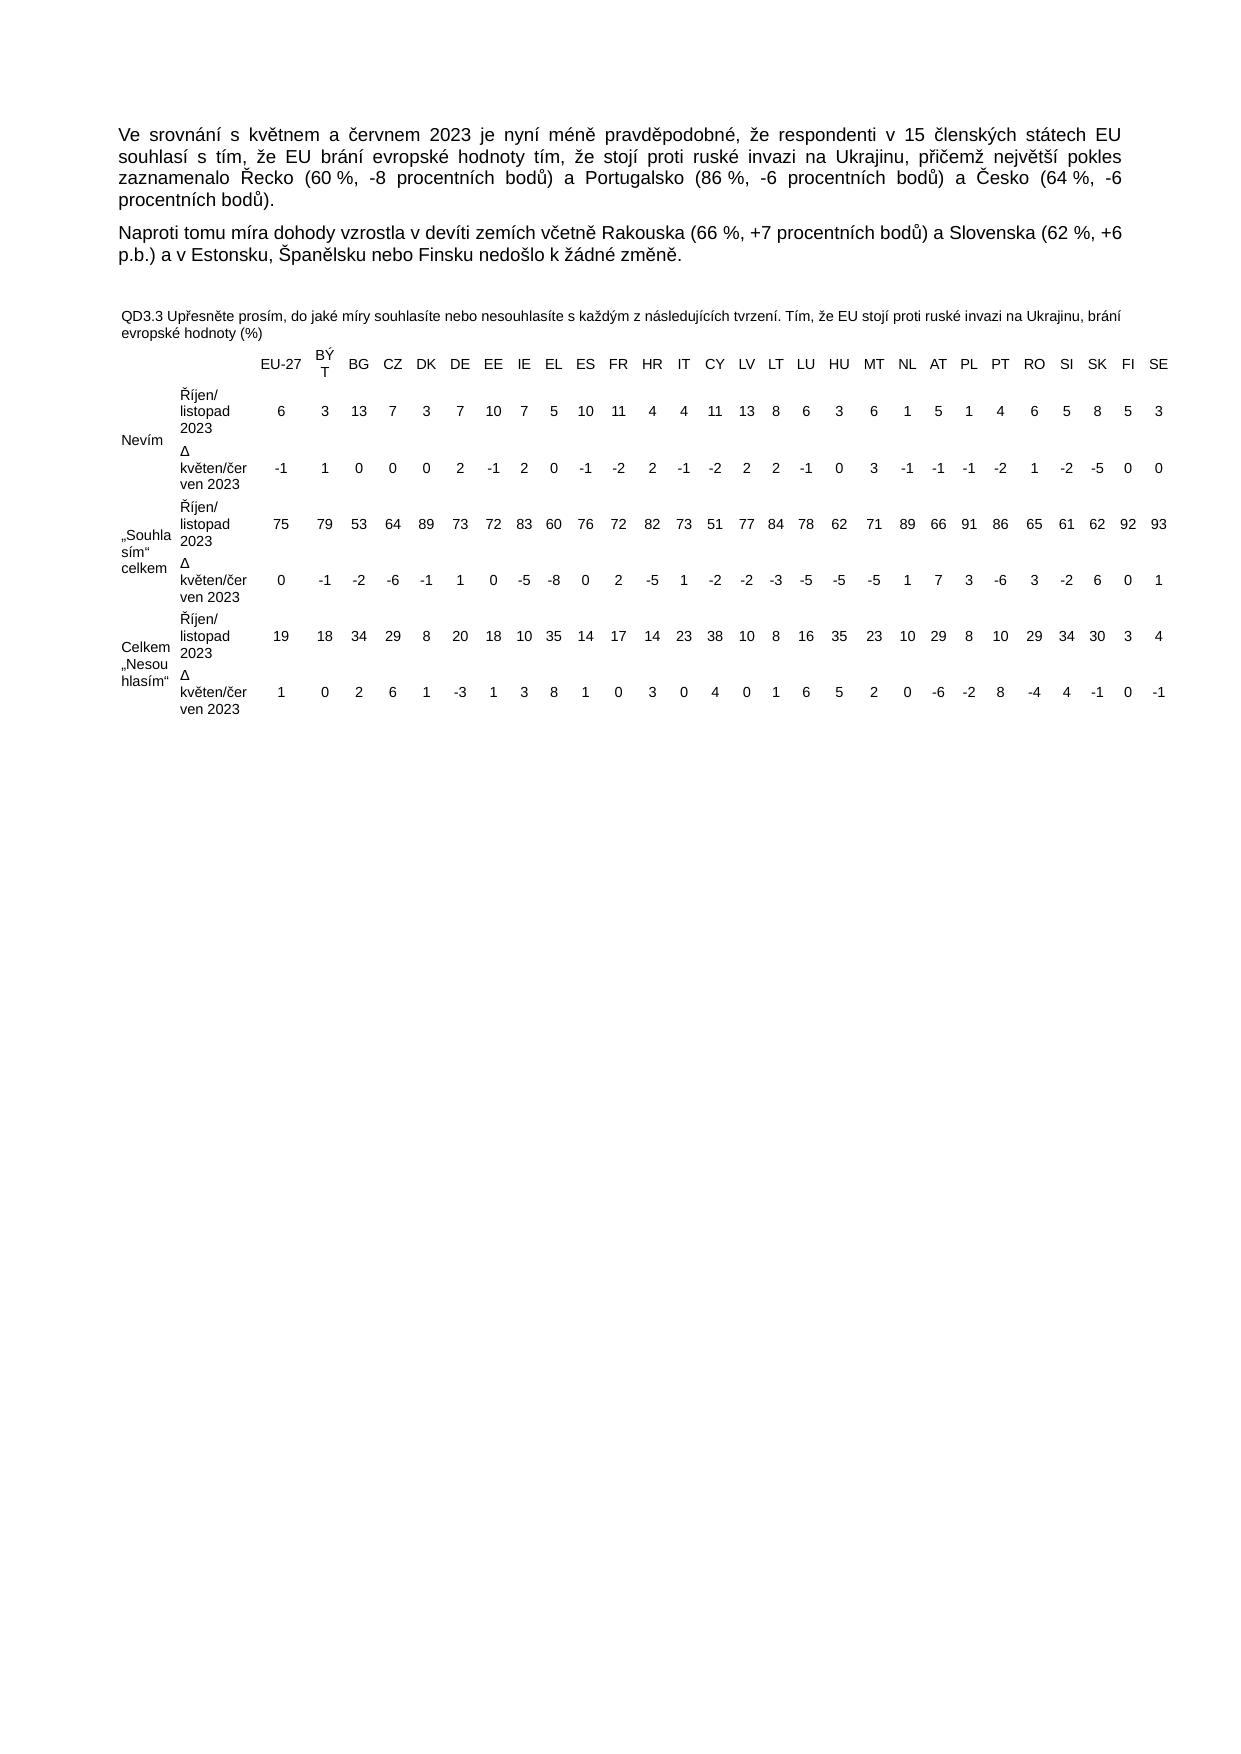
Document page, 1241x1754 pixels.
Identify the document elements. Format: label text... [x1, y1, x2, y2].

table_cell LU [790, 344, 822, 383]
table_cell LV [732, 344, 761, 383]
table_cell 11 [698, 384, 732, 439]
table_cell -1 [670, 440, 698, 496]
table_cell 10 [510, 608, 538, 664]
table_cell 10 [569, 384, 602, 439]
table_cell 71 [856, 496, 892, 552]
table_cell „Souhlasím“ celkem [118, 496, 177, 608]
table_cell -1 [569, 440, 602, 496]
table_cell -2 [1053, 552, 1081, 608]
table_cell 5 [1114, 384, 1142, 439]
table_cell 3 [856, 440, 892, 496]
table_cell 0 [254, 552, 308, 608]
table_cell 10 [892, 608, 923, 664]
table_cell 13 [341, 384, 376, 439]
table_cell 1 [892, 552, 923, 608]
table_cell 8 [954, 608, 984, 664]
table_cell -5 [510, 552, 538, 608]
table_cell 14 [635, 608, 669, 664]
table_cell 0 [341, 440, 376, 496]
table_cell 8 [761, 608, 790, 664]
table_cell 29 [1016, 608, 1052, 664]
table_cell 8 [1081, 384, 1114, 439]
table_cell 14 [569, 608, 602, 664]
table_cell 8 [761, 384, 790, 439]
table_cell [118, 344, 177, 383]
table_cell BG [341, 344, 376, 383]
table_cell SK [1081, 344, 1114, 383]
table_cell -1 [954, 440, 984, 496]
table_cell 82 [635, 496, 669, 552]
table_cell -3 [761, 552, 790, 608]
table_cell 0 [376, 440, 409, 496]
table_cell 0 [822, 440, 856, 496]
table_cell PT [984, 344, 1016, 383]
table_cell -1 [1081, 664, 1114, 720]
table_cell 0 [308, 664, 341, 720]
table_cell 10 [477, 384, 510, 439]
table_cell 11 [602, 384, 635, 439]
table_cell [177, 344, 254, 383]
table_cell 13 [732, 384, 761, 439]
table_cell 1 [569, 664, 602, 720]
table_cell -5 [790, 552, 822, 608]
table_cell -1 [790, 440, 822, 496]
table_cell 1 [308, 440, 341, 496]
table_cell 4 [984, 384, 1016, 439]
table_cell 1 [761, 664, 790, 720]
text Naproti tomu míra dohody vzrostla v devíti zemích včetně Rakouska (66 %, +7 procentních bodů) a Slovenska (62 %, +6 p.b.) a v Estonsku, Španělsku nebo Finsku nedošlo k žádné změně. [118, 222, 1122, 265]
table_cell 0 [602, 664, 635, 720]
table_cell -5 [1081, 440, 1114, 496]
table_cell 7 [510, 384, 538, 439]
table_header QD3.3 Upřesněte prosím, do jaké míry souhlasíte nebo nesouhlasíte s každým z následujících tvrzení. Tím, že EU stojí proti ruské invazi na Ukrajinu, brání evropské hodnoty (%) [118, 305, 1175, 344]
table_cell RO [1016, 344, 1052, 383]
table_cell 4 [635, 384, 669, 439]
table_cell ES [569, 344, 602, 383]
table_cell -2 [698, 440, 732, 496]
table_cell 18 [477, 608, 510, 664]
table_cell Říjen/listopad 2023 [177, 384, 254, 439]
table_cell 1 [1142, 552, 1175, 608]
table_cell 34 [1053, 608, 1081, 664]
table_cell -6 [984, 552, 1016, 608]
table_cell EE [477, 344, 510, 383]
table_cell 7 [923, 552, 954, 608]
table_cell 35 [822, 608, 856, 664]
table_cell -2 [954, 664, 984, 720]
table_cell 6 [254, 384, 308, 439]
text Ve srovnání s květnem a červnem 2023 je nyní méně pravděpodobné, že respondenti v 15 členských státech EU souhlasí s tím, že EU brání evropské hodnoty tím, že stojí proti ruské invazi na Ukrajinu, přičemž největší pokles zaznamenalo Řecko (60 %, -8 procentních bodů) a Portugalsko (86 %, -6 procentních bodů) a Česko (64 %, -6 procentních bodů). [118, 124, 1122, 210]
table_cell -1 [892, 440, 923, 496]
table_cell NL [892, 344, 923, 383]
table_cell -1 [477, 440, 510, 496]
table_cell Říjen/listopad 2023 [177, 496, 254, 552]
table_cell 1 [443, 552, 477, 608]
table_cell 61 [1053, 496, 1081, 552]
table_cell PL [954, 344, 984, 383]
table_cell 3 [1016, 552, 1052, 608]
table_cell 0 [1142, 440, 1175, 496]
table_cell 1 [409, 664, 443, 720]
table_cell 78 [790, 496, 822, 552]
table_cell 3 [409, 384, 443, 439]
table_cell HU [822, 344, 856, 383]
table_cell 2 [510, 440, 538, 496]
table_cell 4 [698, 664, 732, 720]
table_cell -6 [923, 664, 954, 720]
table_cell 8 [538, 664, 569, 720]
table_cell 16 [790, 608, 822, 664]
table_cell Nevím [118, 384, 177, 496]
table_cell 5 [1053, 384, 1081, 439]
table_cell -2 [341, 552, 376, 608]
table_cell 1 [1016, 440, 1052, 496]
table_cell 2 [732, 440, 761, 496]
table_cell 93 [1142, 496, 1175, 552]
table_cell 0 [409, 440, 443, 496]
table_cell 30 [1081, 608, 1114, 664]
table_cell 29 [376, 608, 409, 664]
table_cell 2 [443, 440, 477, 496]
table_cell 5 [538, 384, 569, 439]
table_cell 62 [1081, 496, 1114, 552]
table_cell 1 [477, 664, 510, 720]
table_cell -2 [984, 440, 1016, 496]
table_cell -1 [923, 440, 954, 496]
table_cell 83 [510, 496, 538, 552]
table_cell 1 [670, 552, 698, 608]
table_cell 35 [538, 608, 569, 664]
table_cell 3 [510, 664, 538, 720]
table_cell 4 [670, 384, 698, 439]
table_cell 3 [1114, 608, 1142, 664]
table_cell IT [670, 344, 698, 383]
table_cell 62 [822, 496, 856, 552]
table_cell 60 [538, 496, 569, 552]
table_cell FR [602, 344, 635, 383]
table_cell 75 [254, 496, 308, 552]
table_cell 84 [761, 496, 790, 552]
table_cell 34 [341, 608, 376, 664]
table_cell 20 [443, 608, 477, 664]
table_cell 18 [308, 608, 341, 664]
table_cell HR [635, 344, 669, 383]
table_cell -4 [1016, 664, 1052, 720]
table_cell 10 [984, 608, 1016, 664]
table_cell 6 [1016, 384, 1052, 439]
table_cell Říjen/listopad 2023 [177, 608, 254, 664]
table_cell 89 [409, 496, 443, 552]
table_cell 86 [984, 496, 1016, 552]
table_cell 7 [376, 384, 409, 439]
table_cell 0 [538, 440, 569, 496]
table_cell 38 [698, 608, 732, 664]
table_cell 0 [1114, 440, 1142, 496]
table_cell EL [538, 344, 569, 383]
table_cell 3 [822, 384, 856, 439]
table_cell 73 [443, 496, 477, 552]
table_cell SI [1053, 344, 1081, 383]
table_cell 3 [308, 384, 341, 439]
table_cell -2 [732, 552, 761, 608]
table_cell 0 [569, 552, 602, 608]
table_cell 72 [477, 496, 510, 552]
table_cell 0 [892, 664, 923, 720]
table_cell Δ květen/červen 2023 [177, 440, 254, 496]
table_cell 2 [761, 440, 790, 496]
table_cell SE [1142, 344, 1175, 383]
table_cell -3 [443, 664, 477, 720]
table_cell -5 [635, 552, 669, 608]
table_cell 77 [732, 496, 761, 552]
table_cell 53 [341, 496, 376, 552]
table_cell 10 [732, 608, 761, 664]
table_cell 0 [1114, 552, 1142, 608]
table_cell -2 [602, 440, 635, 496]
table_cell 0 [670, 664, 698, 720]
table_cell DK [409, 344, 443, 383]
table_cell 2 [635, 440, 669, 496]
table_cell -6 [376, 552, 409, 608]
table_cell 0 [477, 552, 510, 608]
table_cell 91 [954, 496, 984, 552]
table_cell 3 [954, 552, 984, 608]
table_cell 19 [254, 608, 308, 664]
table_cell 23 [670, 608, 698, 664]
table_cell 7 [443, 384, 477, 439]
table_cell EU-27 [254, 344, 308, 383]
table_cell Celkem „Nesouhlasím“ [118, 608, 177, 720]
table_cell 8 [409, 608, 443, 664]
table_cell 64 [376, 496, 409, 552]
table_cell CZ [376, 344, 409, 383]
table_cell 6 [790, 384, 822, 439]
table_cell 1 [254, 664, 308, 720]
table_cell FI [1114, 344, 1142, 383]
table_cell 1 [954, 384, 984, 439]
table_cell 65 [1016, 496, 1052, 552]
table_cell DE [443, 344, 477, 383]
table_cell -1 [308, 552, 341, 608]
table_cell 1 [892, 384, 923, 439]
table_cell IE [510, 344, 538, 383]
table_cell AT [923, 344, 954, 383]
table_cell 2 [856, 664, 892, 720]
table_cell 5 [822, 664, 856, 720]
table_cell 76 [569, 496, 602, 552]
table_cell 6 [856, 384, 892, 439]
table_cell 2 [341, 664, 376, 720]
table_cell -1 [409, 552, 443, 608]
table_cell 0 [1114, 664, 1142, 720]
table_cell 51 [698, 496, 732, 552]
table_cell 3 [635, 664, 669, 720]
table_cell -5 [822, 552, 856, 608]
table_cell 73 [670, 496, 698, 552]
table_cell -8 [538, 552, 569, 608]
table_cell 2 [602, 552, 635, 608]
table_cell Δ květen/červen 2023 [177, 664, 254, 720]
table_cell 5 [923, 384, 954, 439]
table_cell BÝT [308, 344, 341, 383]
table_cell 23 [856, 608, 892, 664]
table_cell 29 [923, 608, 954, 664]
table_cell 8 [984, 664, 1016, 720]
table_cell 79 [308, 496, 341, 552]
table_cell -1 [254, 440, 308, 496]
table_cell -5 [856, 552, 892, 608]
table_cell LT [761, 344, 790, 383]
table_cell 3 [1142, 384, 1175, 439]
table_cell 6 [1081, 552, 1114, 608]
table_cell -2 [698, 552, 732, 608]
table_cell 4 [1053, 664, 1081, 720]
table_cell CY [698, 344, 732, 383]
table_cell 92 [1114, 496, 1142, 552]
table_cell MT [856, 344, 892, 383]
table_cell 17 [602, 608, 635, 664]
table_cell 4 [1142, 608, 1175, 664]
table_cell 0 [732, 664, 761, 720]
table_cell 72 [602, 496, 635, 552]
table_cell 66 [923, 496, 954, 552]
table_cell -1 [1142, 664, 1175, 720]
table_cell 89 [892, 496, 923, 552]
table_cell Δ květen/červen 2023 [177, 552, 254, 608]
table_cell 6 [790, 664, 822, 720]
table_cell -2 [1053, 440, 1081, 496]
table_cell 6 [376, 664, 409, 720]
